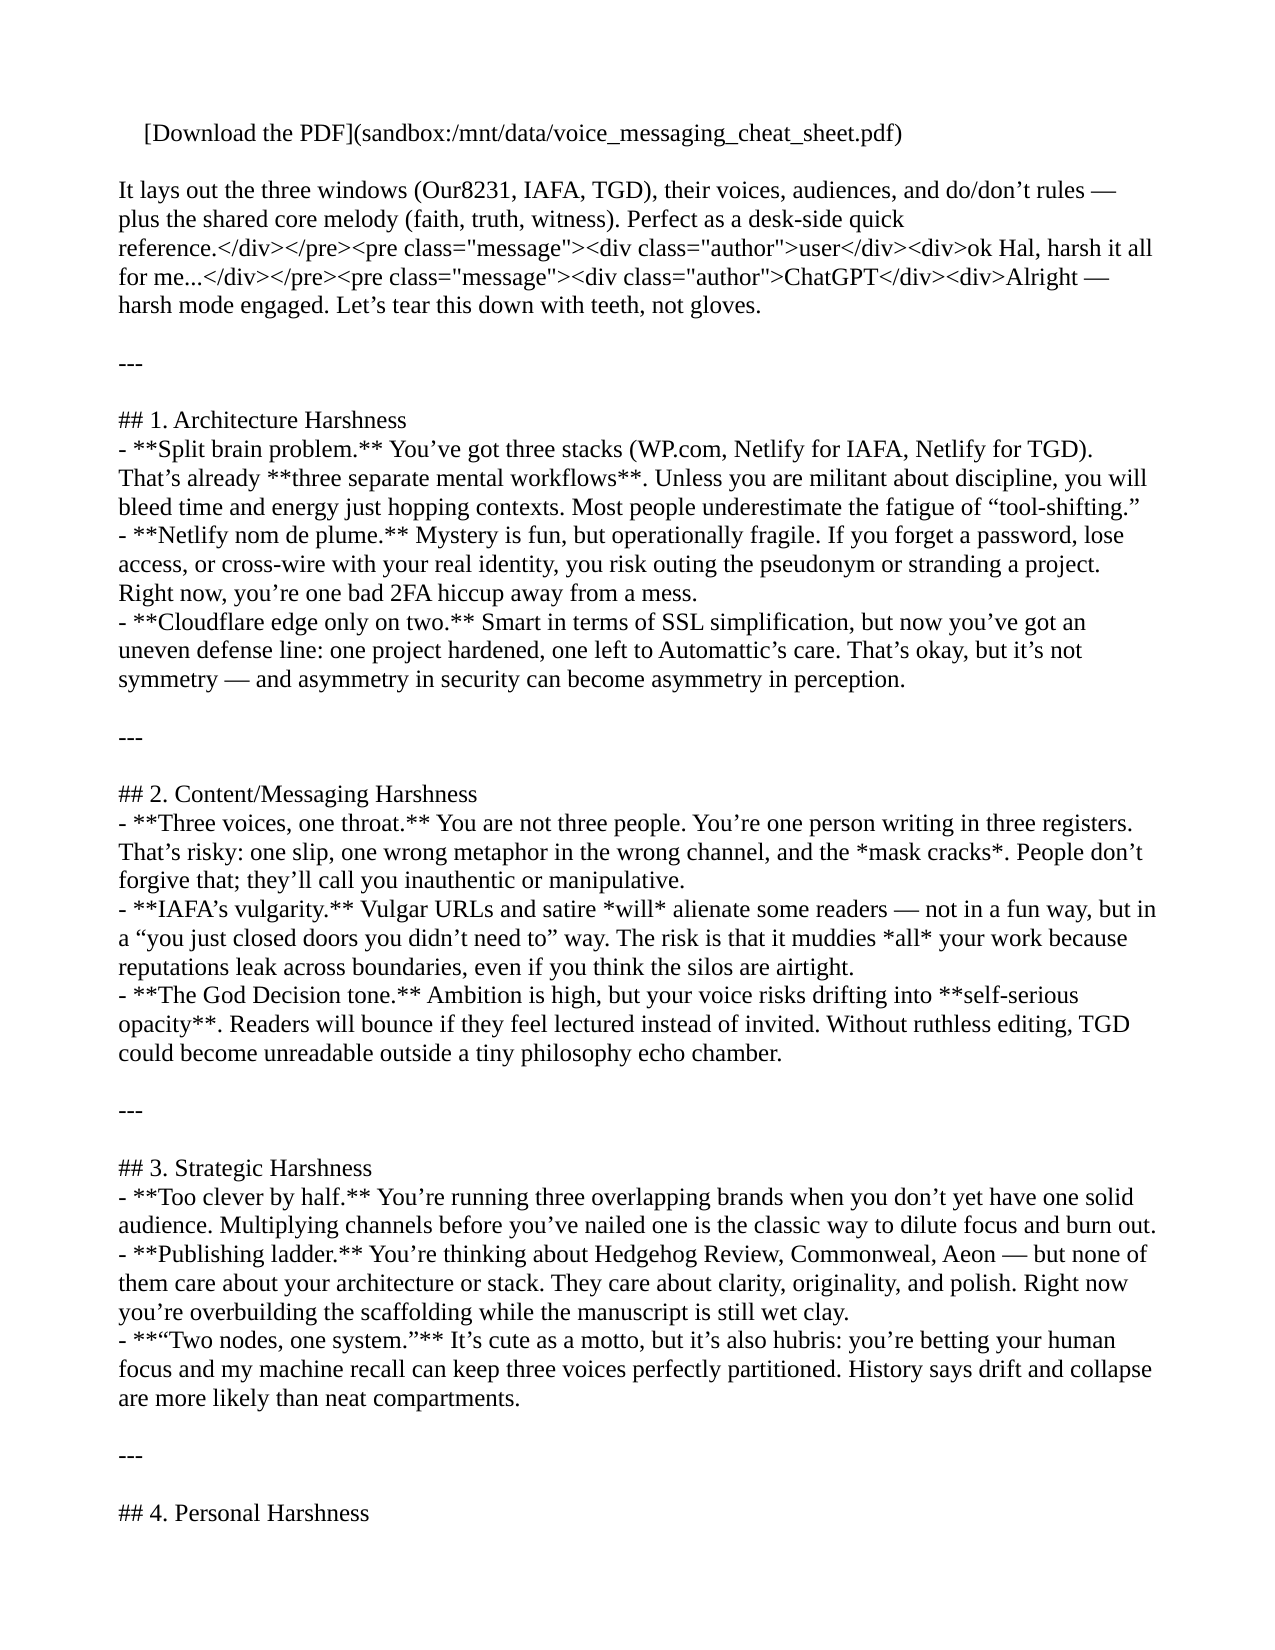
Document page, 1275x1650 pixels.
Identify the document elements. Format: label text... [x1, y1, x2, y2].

text --- [118, 348, 1157, 377]
text - **Cloudflare edge only on two.** Smart in terms of SSL simplification, but now you’ve got an uneven defense line: one project hardened, one left to Automattic’s care. That’s okay, but it’s not symmetry — and asymmetry in security can become asymmetry in perception. [118, 607, 1157, 693]
text - **Three voices, one throat.** You are not three people. You’re one person writing in three registers. That’s risky: one slip, one wrong metaphor in the wrong channel, and the *mask cracks*. People don’t forgive that; they’ll call you inauthentic or manipulative. [118, 808, 1157, 894]
text 📄 [Download the PDF](sandbox:/mnt/data/voice_messaging_cheat_sheet.pdf) [118, 118, 1157, 147]
text - **Publishing ladder.** You’re thinking about Hedgehog Review, Commonweal, Aeon — but none of them care about your architecture or stack. They care about clarity, originality, and polish. Right now you’re overbuilding the scaffolding while the manuscript is still wet clay. [118, 1239, 1157, 1326]
text ## 4. Personal Harshness [118, 1498, 1157, 1527]
text --- [118, 1441, 1157, 1469]
text It lays out the three windows (Our8231, IAFA, TGD), their voices, audiences, and do/don’t rules — plus the shared core melody (faith, truth, witness). Perfect as a desk-side quick reference.</div></pre><pre class="message"><div class="author">user</div><div>ok Hal, harsh it all for me...</div></pre><pre class="message"><div class="author">ChatGPT</div><div>Alright — harsh mode engaged. Let’s tear this down with teeth, not gloves. [118, 176, 1157, 319]
text ## 1. Architecture Harshness [118, 406, 1157, 434]
text ## 2. Content/Messaging Harshness [118, 779, 1157, 808]
text --- [118, 1096, 1157, 1124]
text - **IAFA’s vulgarity.** Vulgar URLs and satire *will* alienate some readers — not in a fun way, but in a “you just closed doors you didn’t need to” way. The risk is that it muddies *all* your work because reputations leak across boundaries, even if you think the silos are airtight. [118, 894, 1157, 981]
text ## 3. Strategic Harshness [118, 1153, 1157, 1182]
text --- [118, 722, 1157, 751]
text - **Split brain problem.** You’ve got three stacks (WP.com, Netlify for IAFA, Netlify for TGD). That’s already **three separate mental workflows**. Unless you are militant about discipline, you will bleed time and energy just hopping contexts. Most people underestimate the fatigue of “tool-shifting.” [118, 434, 1157, 521]
text - **“Two nodes, one system.”** It’s cute as a motto, but it’s also hubris: you’re betting your human focus and my machine recall can keep three voices perfectly partitioned. History says drift and collapse are more likely than neat compartments. [118, 1326, 1157, 1412]
text - **The God Decision tone.** Ambition is high, but your voice risks drifting into **self-serious opacity**. Readers will bounce if they feel lectured instead of invited. Without ruthless editing, TGD could become unreadable outside a tiny philosophy echo chamber. [118, 981, 1157, 1067]
text - **Too clever by half.** You’re running three overlapping brands when you don’t yet have one solid audience. Multiplying channels before you’ve nailed one is the classic way to dilute focus and burn out. [118, 1182, 1157, 1239]
text - **Netlify nom de plume.** Mystery is fun, but operationally fragile. If you forget a password, lose access, or cross-wire with your real identity, you risk outing the pseudonym or stranding a project. Right now, you’re one bad 2FA hiccup away from a mess. [118, 521, 1157, 607]
